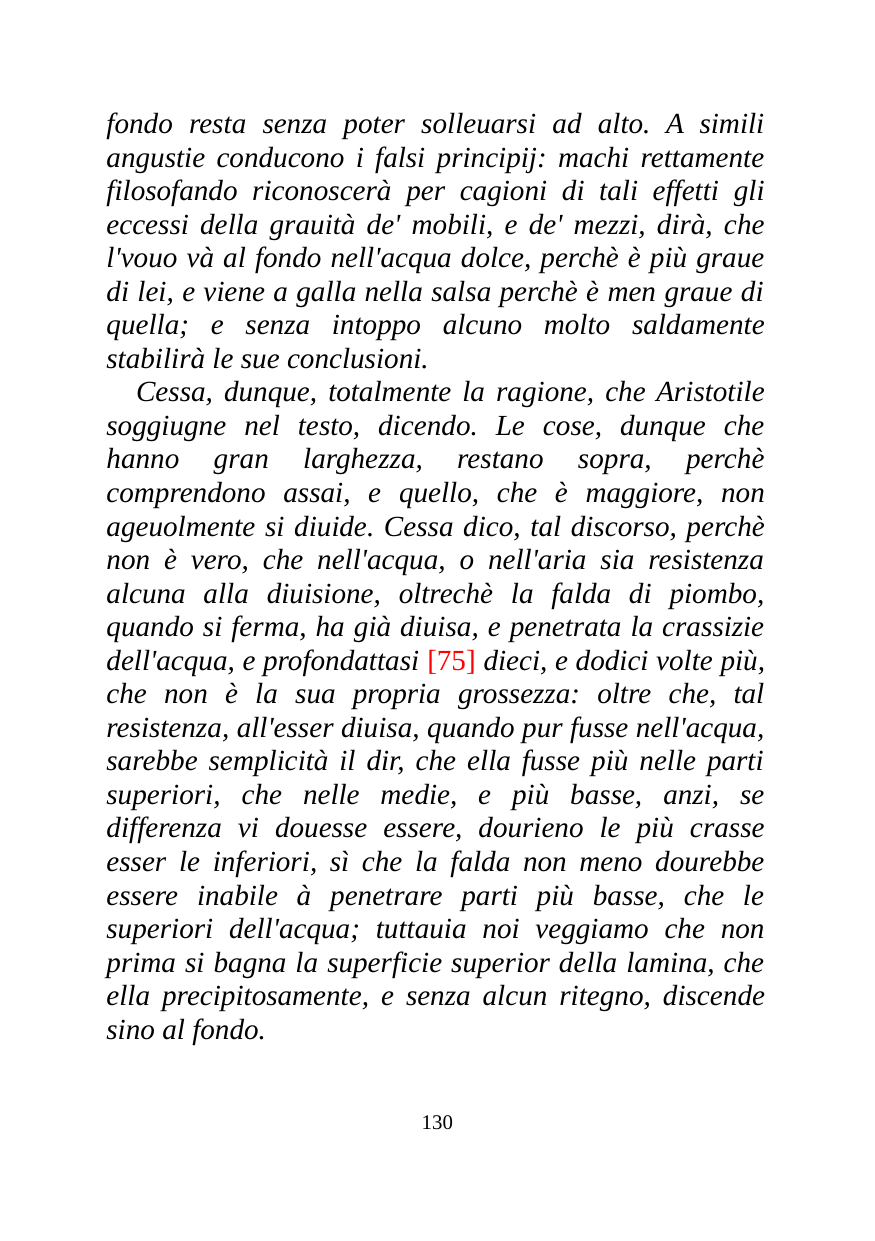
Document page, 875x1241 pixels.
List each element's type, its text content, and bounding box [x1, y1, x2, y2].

text Cessa, dunque, totalmente la ragione, che Aristotile soggiugne nel testo, dicendo. Le cose, dunque che hanno gran larghezza, restano sopra, perchè comprendono assai, e quello, che è maggiore, non ageuolmente si diuide. Cessa dico, tal discorso, perchè non è vero, che nell'acqua, o nell'aria sia resistenza alcuna alla diuisione, oltrechè la falda di piombo, quando si ferma, ha già diuisa, e penetrata la crassizie dell'acqua, e profondattasi [75] dieci, e dodici volte più, che non è la sua propria grossezza: oltre che, tal resistenza, all'esser diuisa, quando pur fusse nell'acqua, sarebbe semplicità il dir, che ella fusse più nelle parti superiori, che nelle medie, e più basse, anzi, se differenza vi douesse essere, dourieno le più crasse esser le inferiori, sì che la falda non meno dourebbe essere inabile à penetrare parti più basse, che le superiori dell'acqua; tuttauia noi veggiamo che non prima si bagna la superficie superior della lamina, che ella precipitosamente, e senza alcun ritegno, discende sino al fondo. [106, 374, 768, 1045]
text fondo resta senza poter solleuarsi ad alto. A simili angustie conducono i falsi principij: machi rettamente filosofando riconoscerà per cagioni di tali effetti gli eccessi della grauità de' mobili, e de' mezzi, dirà, che l'vouo và al fondo nell'acqua dolce, perchè è più graue di lei, e viene a galla nella salsa perchè è men graue di quella; e senza intoppo alcuno molto saldamente stabilirà le sue conclusioni. [106, 106, 768, 374]
